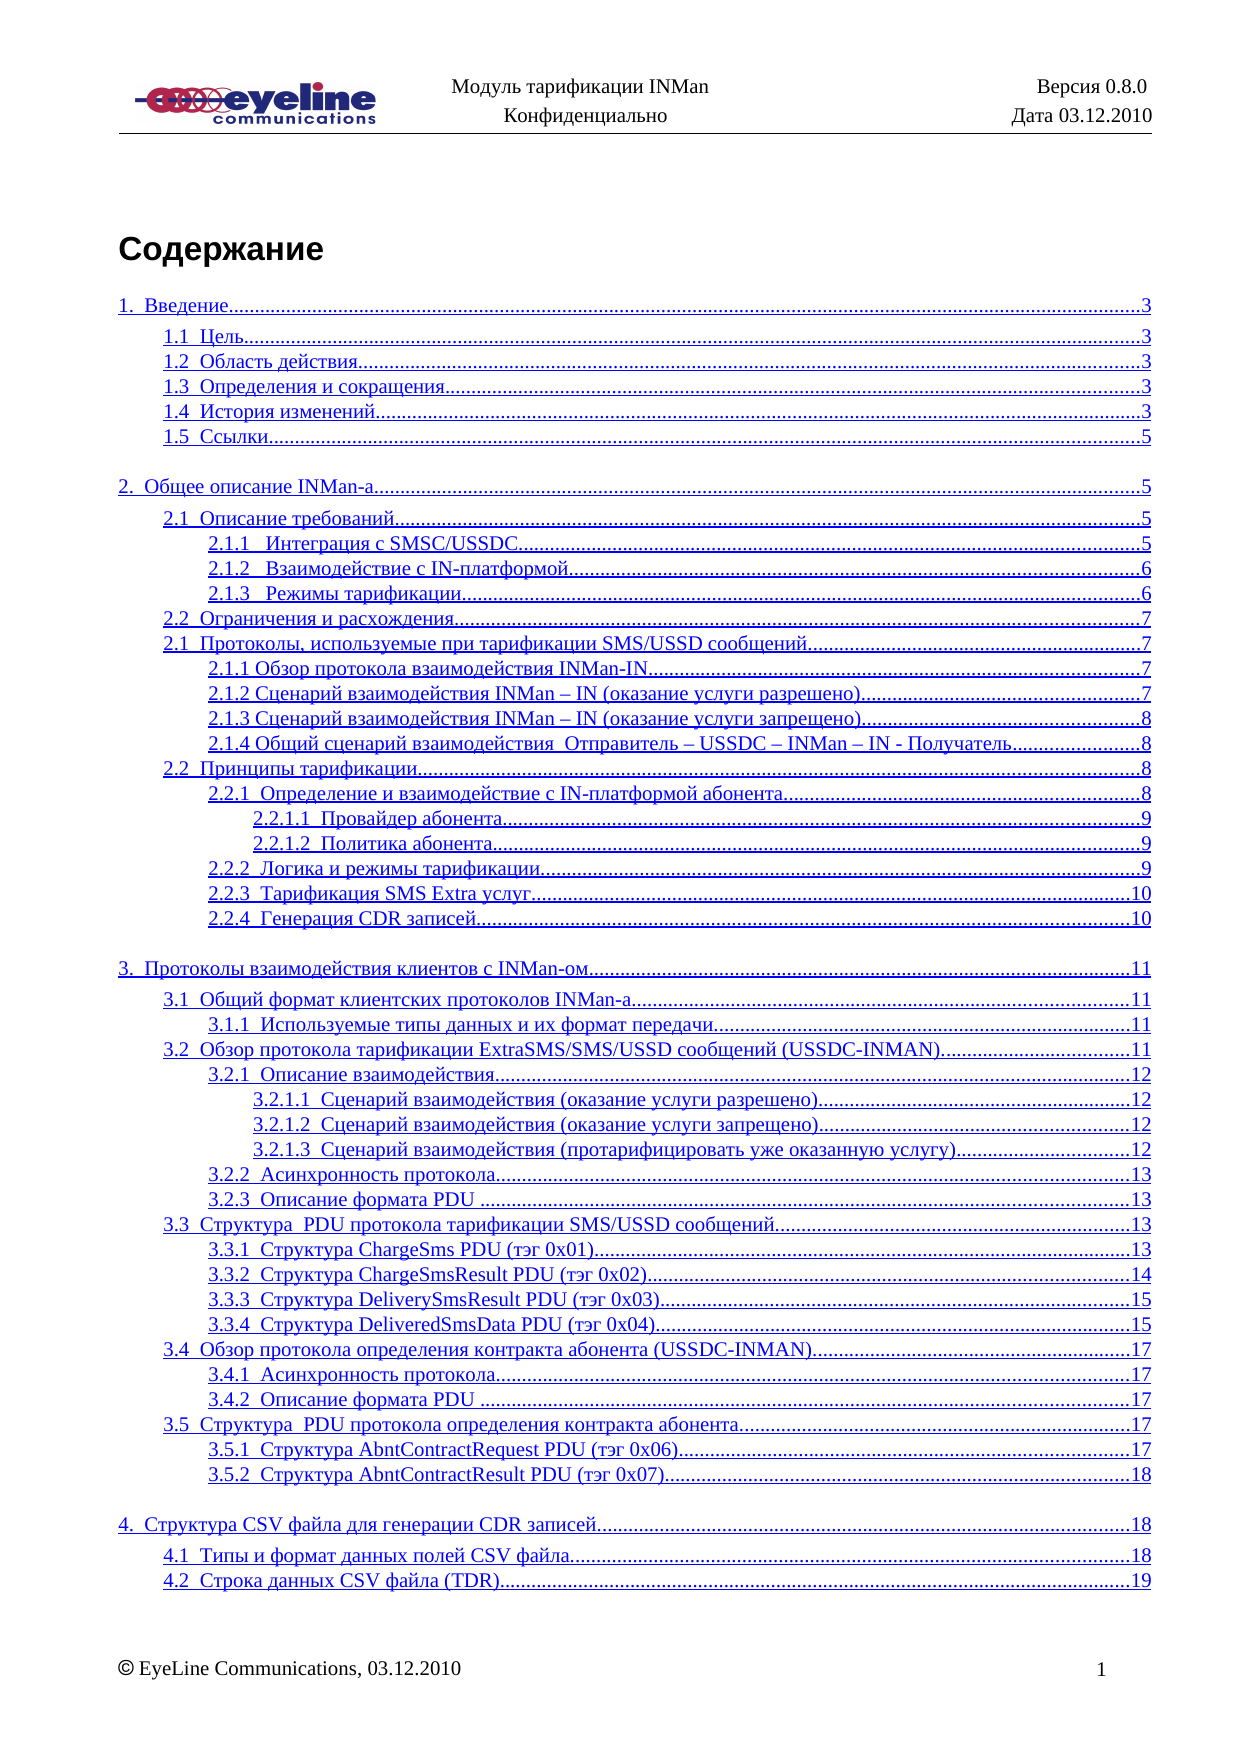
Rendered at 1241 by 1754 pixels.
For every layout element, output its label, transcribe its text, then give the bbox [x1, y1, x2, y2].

text 3.4.1 Асинхронность протокола 17 [208, 1361, 1151, 1383]
text 2.1.1 Интеграция с SMSC/USSDC. 5 [208, 529, 1151, 551]
text 2.1 Протоколы, используемые при тарификации SMS/USSD сообщений. 7 [163, 629, 1151, 651]
text 3.5 Структура PDU протокола определения контракта абонента. 17 [163, 1411, 1151, 1433]
text 3.5.1 Структура AbntContractRequest PDU (тэг 0x06) 17 [208, 1436, 1151, 1458]
text 1.3 Определения и сокращения 3 [163, 373, 1151, 395]
text 3.4 Обзор протокола определения контракта абонента (USSDC-INMAN). 17 [163, 1336, 1151, 1358]
text 3.1.1 Используемые типы данных и их формат передачи. 11 [208, 1011, 1151, 1033]
text 2.1.2 Взаимодействие с IN-платформой. 6 [208, 554, 1151, 576]
text 2.2.1.2 Политика абонента. 9 [253, 829, 1151, 851]
text 2.1.3 Режимы тарификации. 6 [208, 579, 1151, 601]
text 2.2.3 Тарификация SMS Extra услуг. 10 [208, 879, 1151, 901]
text 3.3.2 Структура ChargeSmsResult PDU (тэг 0x02) 14 [208, 1261, 1151, 1283]
text 3.5.2 Структура AbntContractResult PDU (тэг 0x07) 18 [208, 1461, 1151, 1483]
text 1.5 Ссылки 5 [163, 423, 1151, 445]
text 2. Общее описание INMan-a 5 [118, 473, 1151, 495]
text 2.2.4 Генерация CDR записей. 10 [208, 904, 1151, 926]
text 1.2 Область действия 3 [163, 348, 1151, 370]
text 2.2 Принципы тарификации. 8 [163, 754, 1151, 776]
text 3.2.2 Асинхронность протокола 13 [208, 1161, 1151, 1183]
text 2.1 Описание требований 5 [163, 504, 1151, 526]
text 3.3.1 Структура ChargeSms PDU (тэг 0x01) 13 [208, 1236, 1151, 1258]
text 3.2 Обзор протокола тарификации ExtraSMS/SMS/USSD сообщений (USSDC-INMAN). 11 [163, 1036, 1151, 1058]
text 3.3 Структура PDU протокола тарификации SMS/USSD сообщений. 13 [163, 1211, 1151, 1233]
text 2.1.3 Сценарий взаимодействия INMan – IN (оказание услуги запрещено) 8 [208, 704, 1151, 726]
text 2.2.2 Логика и режимы тарификации. 9 [208, 854, 1151, 876]
text 2.2 Ограничения и расхождения 7 [163, 604, 1151, 626]
text 3.4.2 Описание формата PDU 17 [208, 1386, 1151, 1408]
text 3.2.1.2 Сценарий взаимодействия (оказание услуги запрещено) 12 [253, 1111, 1151, 1133]
text 2.2.1.1 Провайдер абонента. 9 [253, 804, 1151, 826]
text 3. Протоколы взаимодействия клиентов с INMan-ом 11 [118, 954, 1151, 976]
text 2.1.4 Общий сценарий взаимодействия Отправитель – USSDC – INMan – IN - Получатель 8 [208, 729, 1151, 751]
text 3.3.3 Структура DeliverySmsResult PDU (тэг 0x03) 15 [208, 1286, 1151, 1308]
text 3.2.1.1 Сценарий взаимодействия (оказание услуги разрешено) 12 [253, 1086, 1151, 1108]
text 1. Введение 3 [118, 292, 1151, 314]
text 4. Структура CSV файла для генерации CDR записей. 18 [118, 1511, 1151, 1533]
text 1.4 История изменений 3 [163, 398, 1151, 420]
text 1.1 Цель 3 [163, 323, 1151, 345]
text 3.2.3 Описание формата PDU 13 [208, 1186, 1151, 1208]
picture [135, 82, 376, 124]
text 4.2 Строка данных CSV файла (TDR). 19 [163, 1567, 1151, 1589]
text 2.2.1 Определение и взаимодействие с IN-платформой абонента. 8 [208, 779, 1151, 801]
text 4.1 Типы и формат данных полей CSV файла. 18 [163, 1542, 1151, 1564]
subtitle Содержание [118, 229, 1151, 267]
text 2.1.2 Сценарий взаимодействия INMan – IN (оказание услуги разрешено) 7 [208, 679, 1151, 701]
text 3.3.4 Структура DeliveredSmsData PDU (тэг 0x04) 15 [208, 1311, 1151, 1333]
text 3.1 Общий формат клиентских протоколов INMan-a. 11 [163, 986, 1151, 1008]
text 3.2.1 Описание взаимодействия 12 [208, 1061, 1151, 1083]
text 2.1.1 Обзор протокола взаимодействия INMan-IN 7 [208, 654, 1151, 676]
text 3.2.1.3 Сценарий взаимодействия (протарифицировать уже оказанную услугу) 12 [253, 1136, 1151, 1158]
